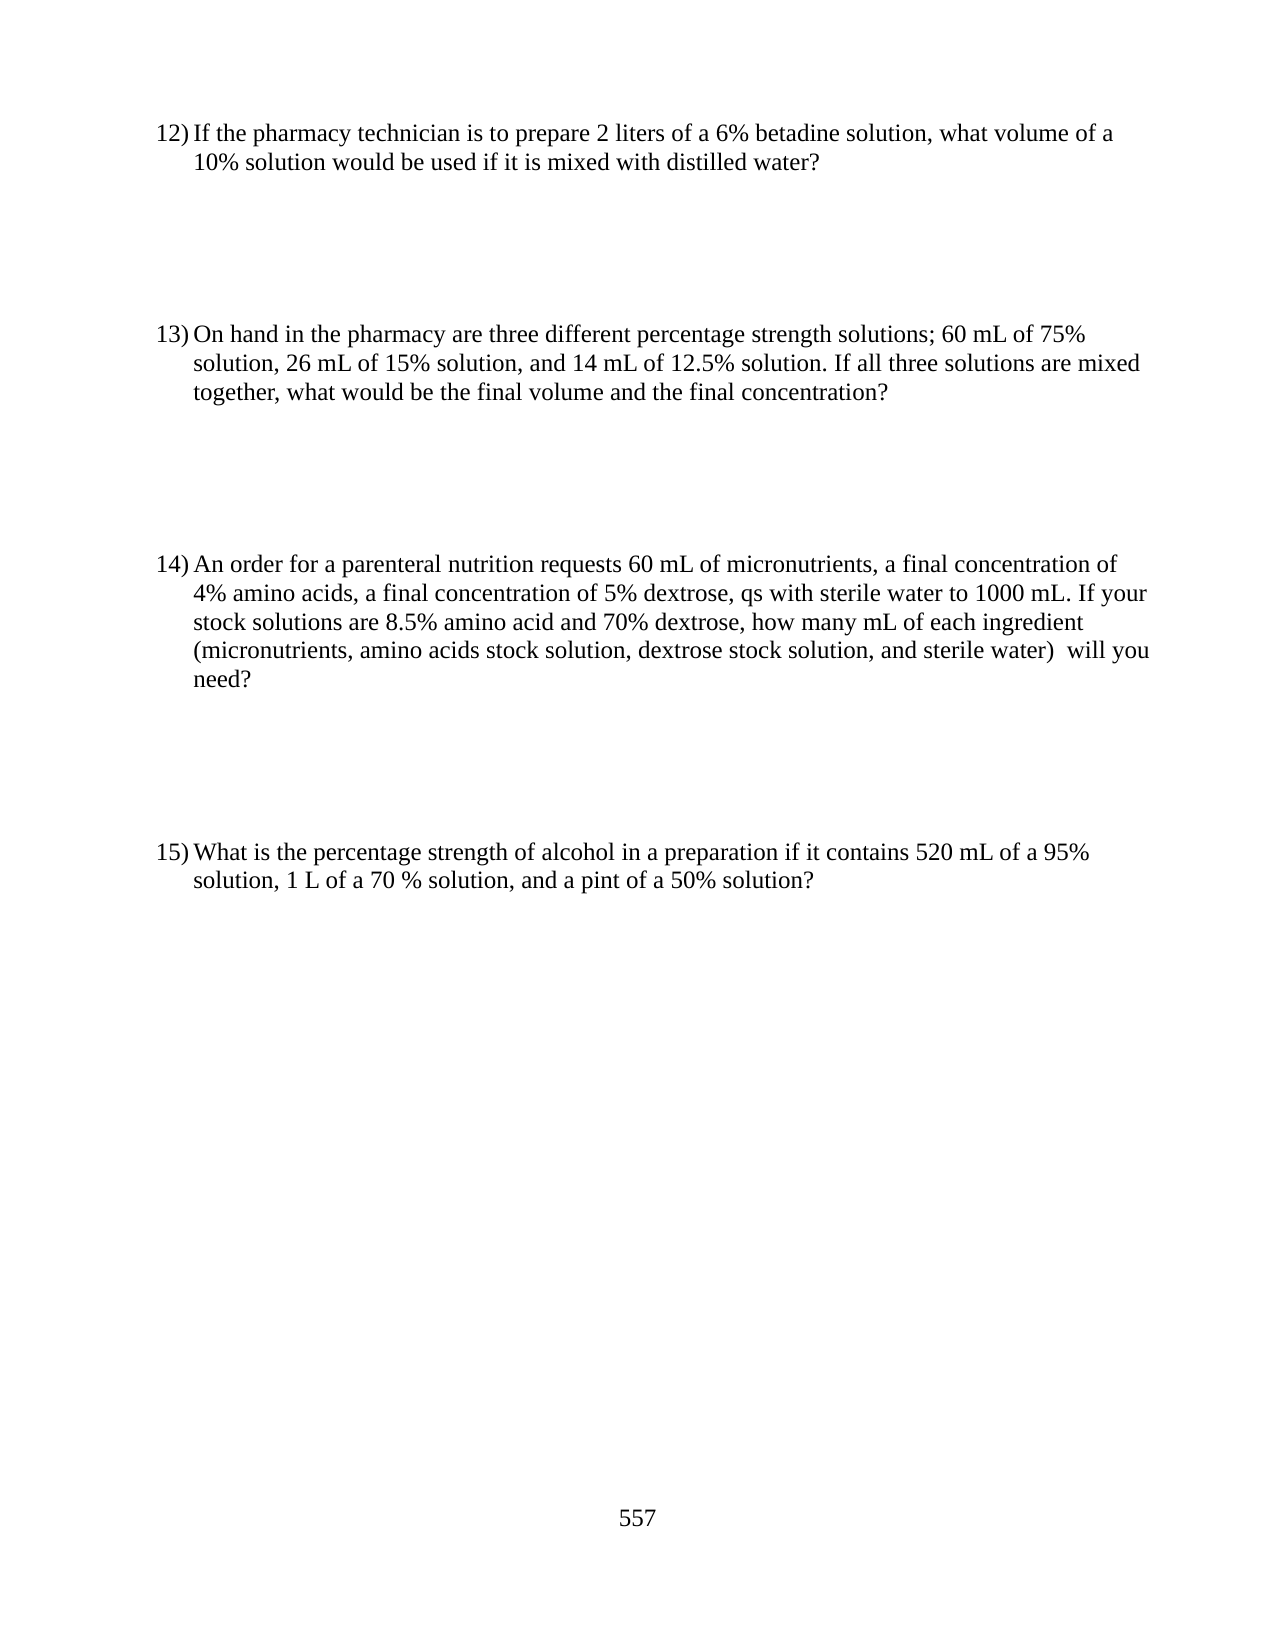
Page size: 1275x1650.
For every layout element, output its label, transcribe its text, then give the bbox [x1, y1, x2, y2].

list An order for a parenteral nutrition requests 60 mL of micronutrients, a final concentration of 4% amino acids, a final concentration of 5% dextrose, qs with sterile water to 1000 mL. If your stock solutions are 8.5% amino acid and 70% dextrose, how many mL of each ingredient (micronutrients, amino acids stock solution, dextrose stock solution, and sterile water) will you need? [156, 549, 1157, 693]
list If the pharmacy technician is to prepare 2 liters of a 6% betadine solution, what volume of a 10% solution would be used if it is mixed with distilled water? [156, 118, 1157, 176]
list On hand in the pharmacy are three different percentage strength solutions; 60 mL of 75% solution, 26 mL of 15% solution, and 14 mL of 12.5% solution. If all three solutions are mixed together, what would be the final volume and the final concentration? [156, 319, 1157, 406]
list What is the percentage strength of alcohol in a preparation if it contains 520 mL of a 95% solution, 1 L of a 70 % solution, and a pint of a 50% solution? [156, 837, 1157, 894]
